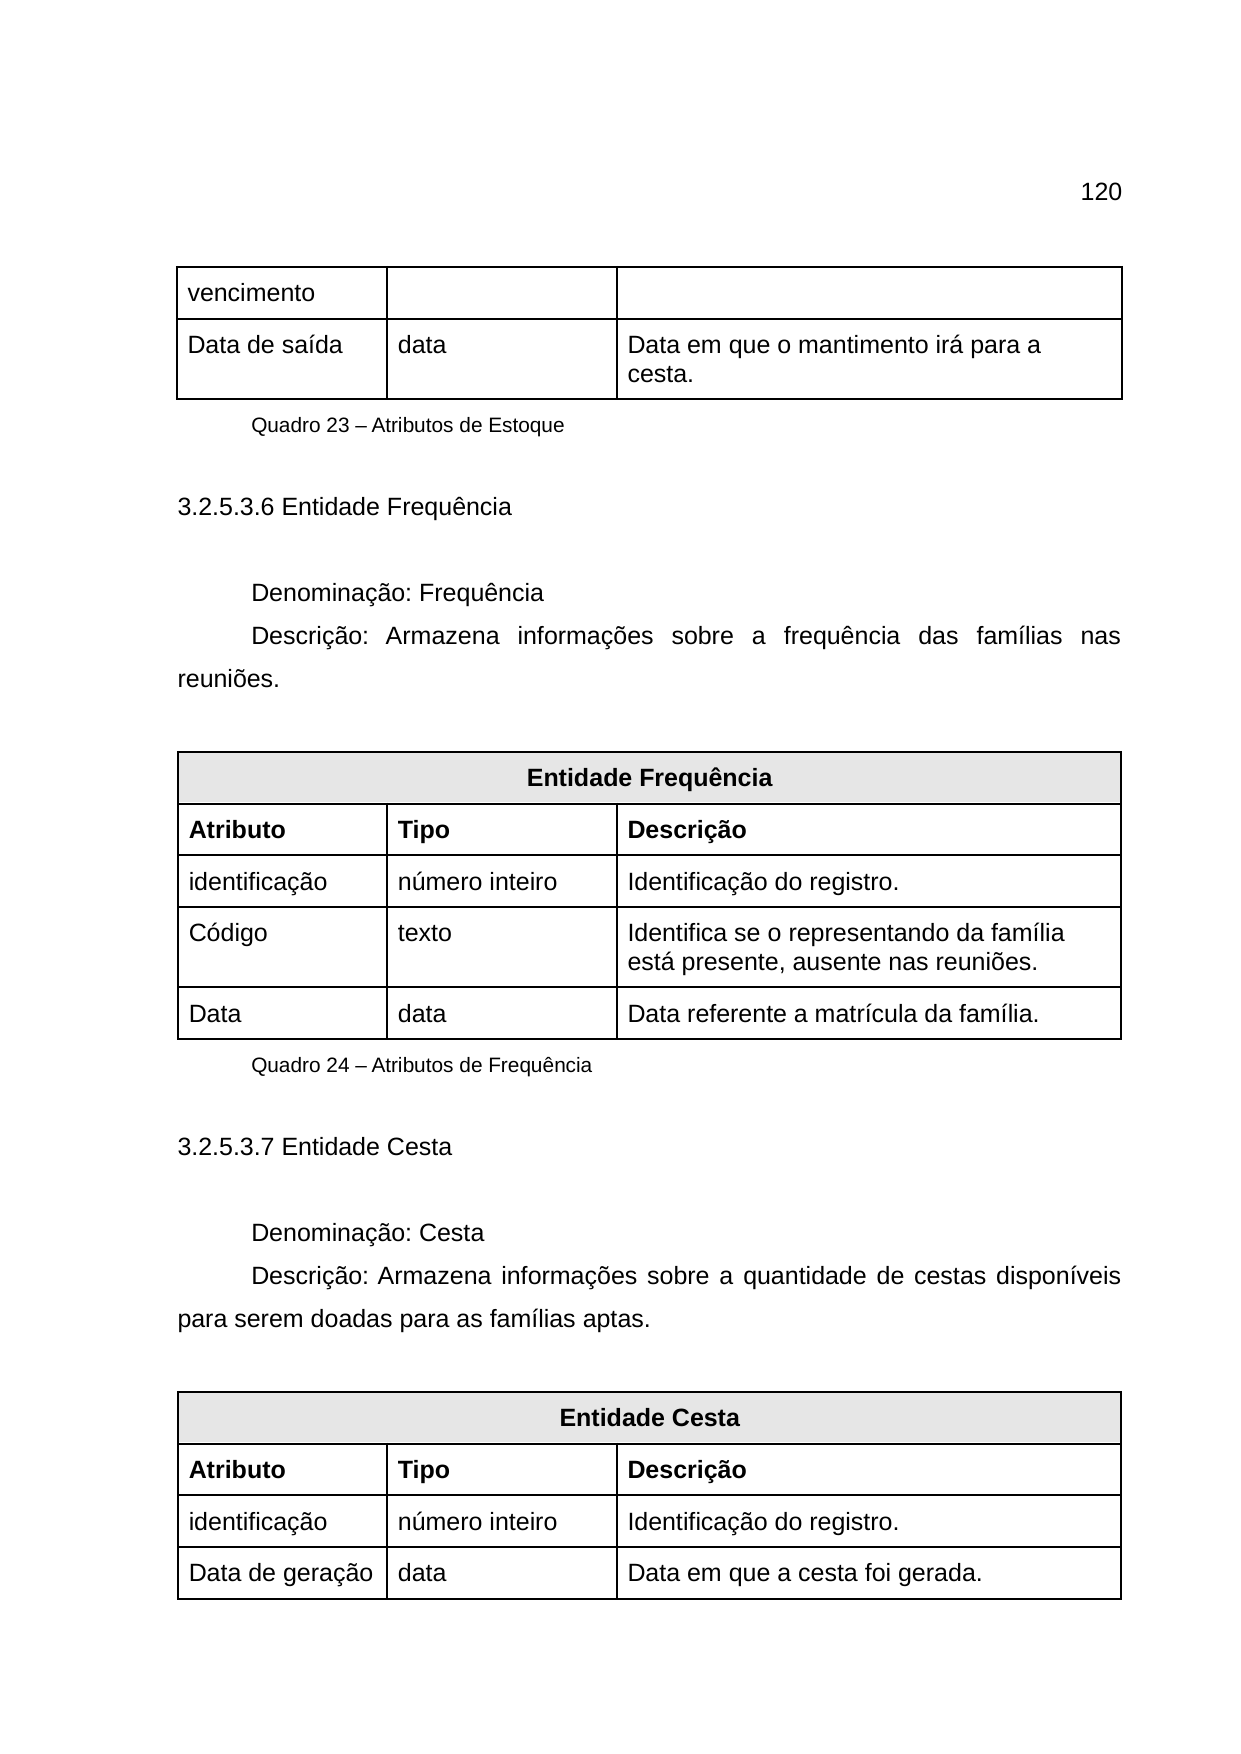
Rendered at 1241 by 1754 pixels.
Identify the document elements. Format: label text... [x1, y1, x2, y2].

text Denominação: Frequência [177, 578, 1122, 607]
table_cell texto [388, 908, 616, 986]
text Quadro 24 – Atributos de Frequência [177, 1052, 1122, 1076]
text 3.2.5.3.7 Entidade Cesta [177, 1132, 1122, 1161]
table_cell número inteiro [388, 856, 616, 906]
text Descrição: Armazena informações sobre a frequência das famílias nas reuniões. [177, 621, 1122, 693]
table_cell Tipo [388, 805, 616, 854]
table_cell identificação [179, 1496, 386, 1546]
text 3.2.5.3.6 Entidade Frequência [177, 492, 1122, 521]
table_cell Atributo [179, 1445, 386, 1494]
table_cell Atributo [179, 805, 386, 854]
table_cell Data referente a matrícula da família. [618, 988, 1120, 1038]
table_cell Tipo [388, 1445, 616, 1494]
table_cell [618, 268, 1121, 317]
table_cell vencimento [178, 268, 386, 317]
table_cell data [388, 320, 616, 398]
table_cell Data de geração [179, 1548, 386, 1597]
table_cell Data em que o mantimento irá para a cesta. [618, 320, 1121, 398]
table_cell Data de saída [178, 320, 386, 398]
table_cell Código [179, 908, 386, 986]
table_cell data [388, 1548, 616, 1597]
table_cell número inteiro [388, 1496, 616, 1546]
table_cell Data [179, 988, 386, 1038]
table_header Entidade Cesta [179, 1393, 1120, 1442]
table_cell Data em que a cesta foi gerada. [618, 1548, 1120, 1597]
text Descrição: Armazena informações sobre a quantidade de cestas disponíveis para serem doadas para as famílias aptas. [177, 1261, 1122, 1333]
table_cell data [388, 988, 616, 1038]
table_cell Descrição [618, 1445, 1120, 1494]
text Quadro 23 – Atributos de Estoque [177, 412, 1122, 436]
table_header Entidade Frequência [179, 753, 1120, 802]
table_cell Identifica se o representando da família está presente, ausente nas reuniões. [618, 908, 1120, 986]
table_cell Descrição [618, 805, 1120, 854]
table_cell Identificação do registro. [618, 1496, 1120, 1546]
table_cell [388, 268, 616, 317]
text Denominação: Cesta [177, 1218, 1122, 1247]
table_cell identificação [179, 856, 386, 906]
table_cell Identificação do registro. [618, 856, 1120, 906]
